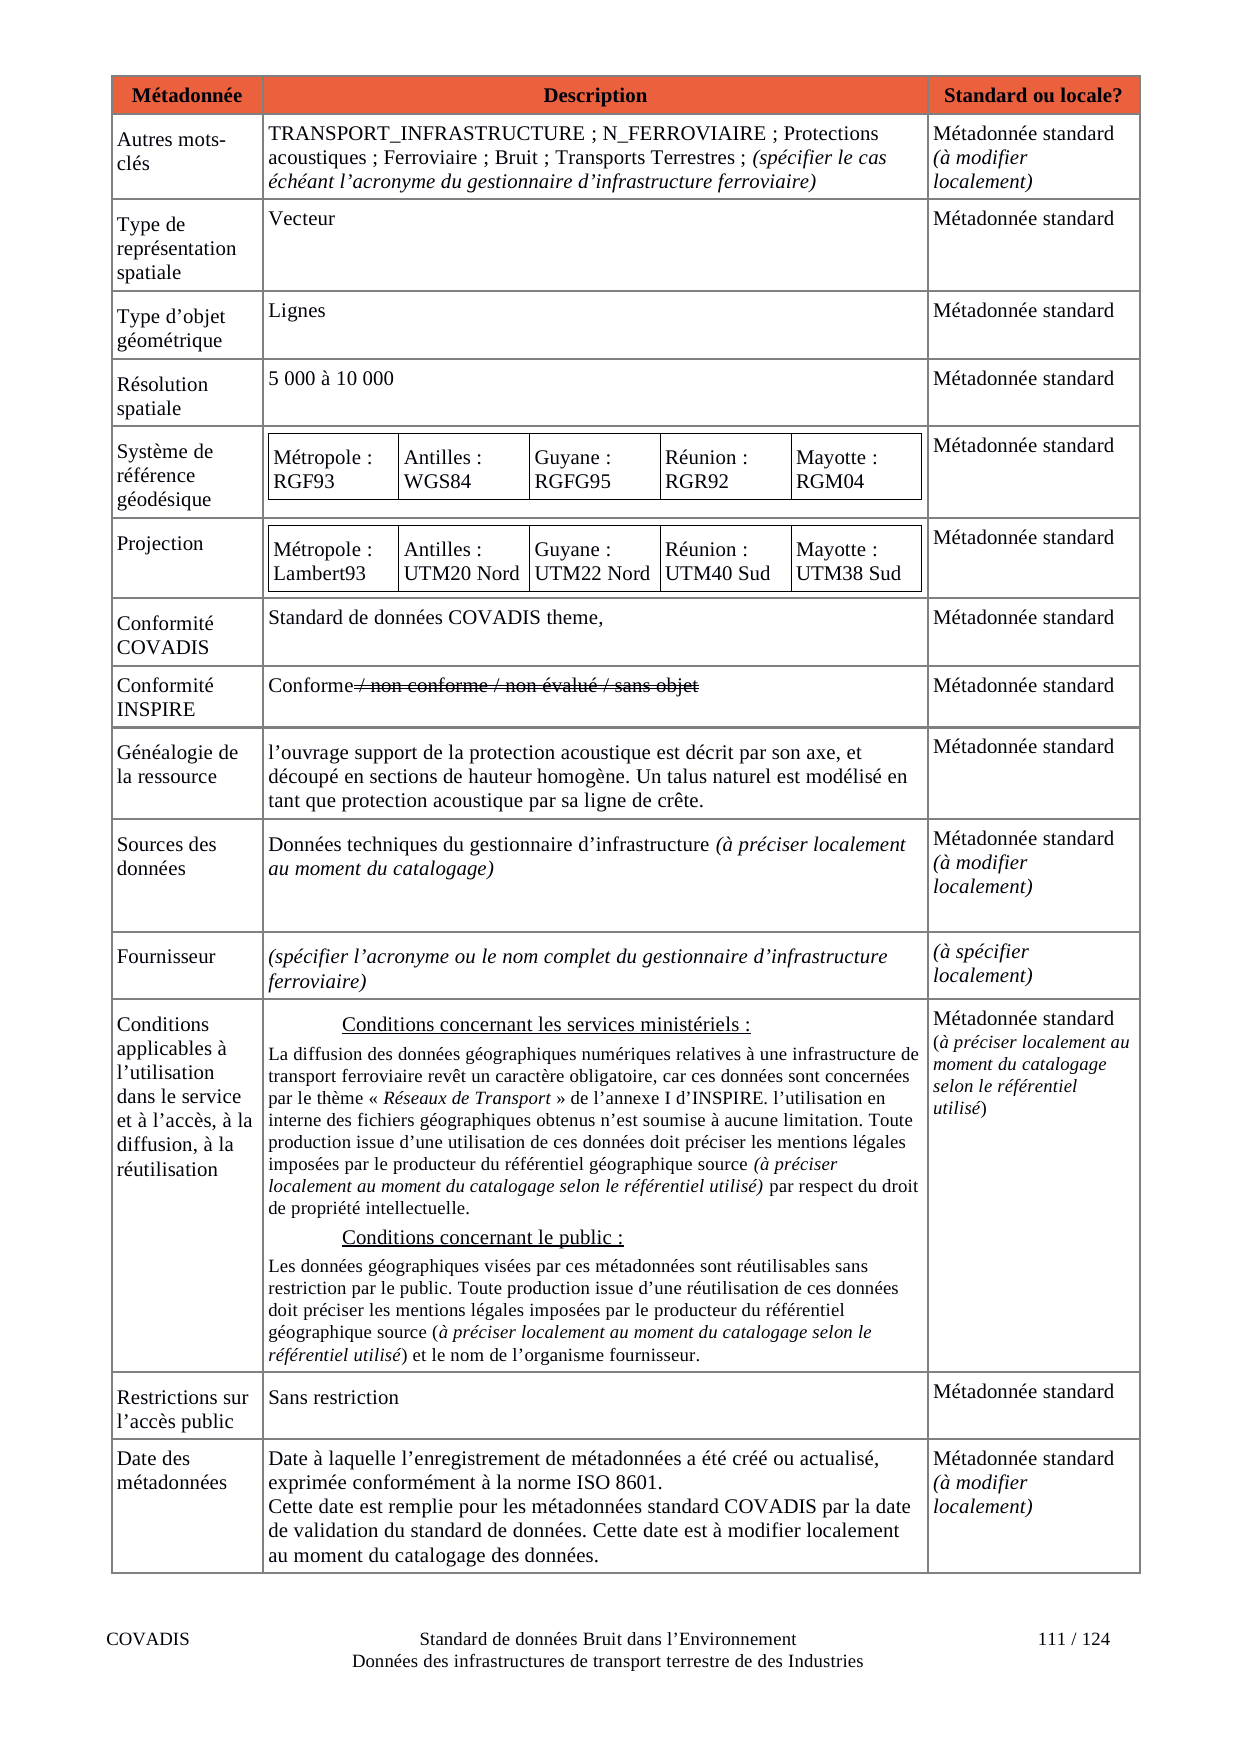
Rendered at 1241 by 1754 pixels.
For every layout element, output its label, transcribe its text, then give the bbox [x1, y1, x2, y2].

table_cell Date à laquelle l’enregistrement de métadonnées a été créé ou actualisé, exprimée conformément à la norme ISO 8601. Cette date est remplie pour les métadonnées standard COVADIS par la date de validation du standard de données. Cette date est à modifier localement au moment du catalogage des données. [264, 1440, 927, 1572]
table_cell Métadonnée standard [929, 292, 1139, 358]
table_cell 5 000 à 10 000 [264, 360, 927, 425]
table_cell Sources des données [113, 820, 262, 931]
table_cell Conditions concernant les services ministériels : La diffusion des données géographiques numériques relatives à une infrastructure de transport ferroviaire revêt un caractère obligatoire, car ces données sont concernées par le thème « Réseaux de Transport » de l’annexe I d’INSPIRE. l’utilisation en interne des fichiers géographiques obtenus n’est soumise à aucune limitation. Toute production issue d’une utilisation de ces données doit préciser les mentions légales imposées par le producteur du référentiel géographique source (à préciser localement au moment du catalogage selon le référentiel utilisé) par respect du droit de propriété intellectuelle. Conditions concernant le public : Les données géographiques visées par ces métadonnées sont réutilisables sans restriction par le public. Toute production issue d’une réutilisation de ces données doit préciser les mentions légales imposées par le producteur du référentiel géographique source (à préciser localement au moment du catalogage selon le référentiel utilisé) et le nom de l’organisme fournisseur. [264, 1000, 927, 1371]
table_cell Métadonnée standard [929, 360, 1139, 425]
table_cell Résolution spatiale [113, 360, 262, 425]
table_cell Lignes [264, 292, 927, 358]
table_cell Projection [113, 519, 262, 597]
table_header Mayotte : RGM04 [792, 434, 921, 499]
table_cell Données techniques du gestionnaire d’infrastructure (à préciser localement au moment du catalogage) [264, 820, 927, 931]
table_cell Métadonnée standard [929, 200, 1139, 290]
table_header Métropole : RGF93 [269, 434, 398, 499]
table_header Antilles : WGS84 [399, 434, 529, 499]
table_cell Métadonnée standard (à modifier localement) [929, 1440, 1139, 1572]
table_cell (à spécifier localement) [929, 933, 1139, 998]
table_cell Métadonnée standard [929, 427, 1139, 517]
table_cell Métadonnée standard [929, 1373, 1139, 1438]
table_header Réunion : UTM40 Sud [661, 526, 791, 591]
table_cell Standard de données COVADIS theme, [264, 599, 927, 665]
table_cell Vecteur [264, 200, 927, 290]
table_header Réunion : RGR92 [661, 434, 791, 499]
table_cell l’ouvrage support de la protection acoustique est décrit par son axe, et découpé en sections de hauteur homogène. Un talus naturel est modélisé en tant que protection acoustique par sa ligne de crête. [264, 729, 927, 818]
table_cell TRANSPORT_INFRASTRUCTURE ; N_FERROVIAIRE ; Protections acoustiques ; Ferroviaire ; Bruit ; Transports Terrestres ; (spécifier le cas échéant l’acronyme du gestionnaire d’infrastructure ferroviaire) [264, 115, 927, 198]
table_header Description [264, 77, 927, 113]
table_header Antilles : UTM20 Nord [399, 526, 529, 591]
table_cell Métadonnée standard (à modifier localement) [929, 820, 1139, 931]
table_cell Métadonnée standard (à préciser localement au moment du catalogage selon le référentiel utilisé) [929, 1000, 1139, 1371]
table_cell Généalogie de la ressource [113, 729, 262, 818]
table_cell Restrictions sur l’accès public [113, 1373, 262, 1438]
table_cell Métadonnée standard [929, 599, 1139, 665]
table_cell Type de représentation spatiale [113, 200, 262, 290]
table_cell Date des métadonnées [113, 1440, 262, 1572]
table_cell [264, 519, 927, 597]
table_cell [264, 427, 927, 517]
table_cell Type d’objet géométrique [113, 292, 262, 358]
table_cell Métadonnée standard [929, 519, 1139, 597]
table_cell Système de référence géodésique [113, 427, 262, 517]
table_cell Fournisseur [113, 933, 262, 998]
table_cell Conditions applicables à l’utilisation dans le service et à l’accès, à la diffusion, à la réutilisation [113, 1000, 262, 1371]
table_header Métropole : Lambert93 [269, 526, 398, 591]
table_header Métadonnée [113, 77, 262, 113]
table_cell Sans restriction [264, 1373, 927, 1438]
table_header Guyane : RGFG95 [530, 434, 660, 499]
table_cell Métadonnée standard (à modifier localement) [929, 115, 1139, 198]
table_cell Conformité INSPIRE [113, 667, 262, 726]
table_header Standard ou locale? [929, 77, 1139, 113]
table_cell Autres mots-clés [113, 115, 262, 198]
table_cell Métadonnée standard [929, 667, 1139, 726]
table_cell Métadonnée standard [929, 729, 1139, 818]
table_cell Conforme / non conforme / non évalué / sans objet [264, 667, 927, 726]
table_header Guyane : UTM22 Nord [530, 526, 660, 591]
table_header Mayotte : UTM38 Sud [792, 526, 921, 591]
table_cell (spécifier l’acronyme ou le nom complet du gestionnaire d’infrastructure ferroviaire) [264, 933, 927, 998]
table_cell Conformité COVADIS [113, 599, 262, 665]
